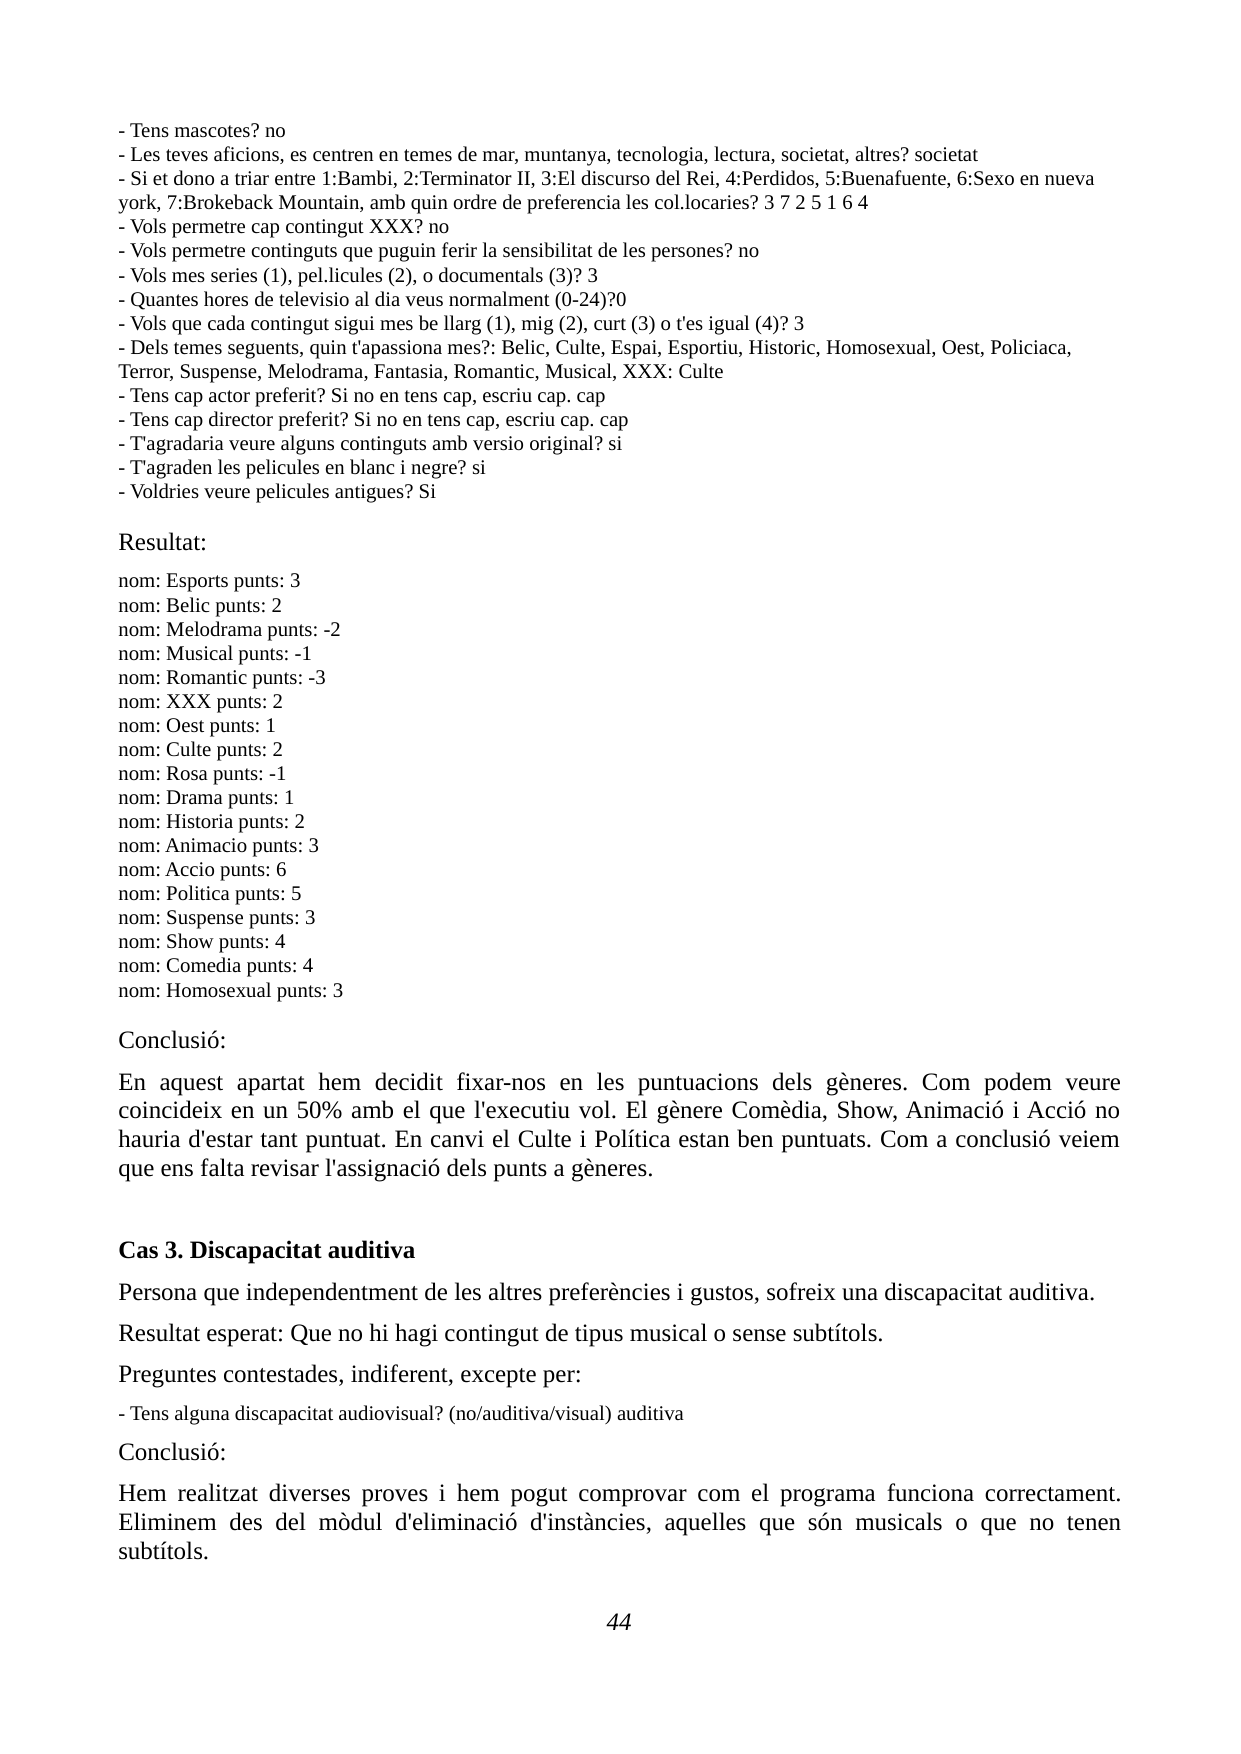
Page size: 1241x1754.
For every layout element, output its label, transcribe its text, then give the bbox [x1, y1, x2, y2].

text - Voldries veure pelicules antigues? Si [118, 479, 1122, 503]
text Hem realitzat diverses proves i hem pogut comprovar com el programa funciona correctament. Eliminem des del mòdul d'eliminació d'instàncies, aquelles que són musicals o que no tenen subtítols. [118, 1478, 1122, 1565]
text nom: Accio punts: 6 [118, 857, 1122, 881]
text Resultat: [118, 527, 1122, 556]
text - Tens alguna discapacitat audiovisual? (no/auditiva/visual) auditiva [118, 1401, 1122, 1425]
text - Vols que cada contingut sigui mes be llarg (1), mig (2), curt (3) o t'es igual (4)? 3 [118, 311, 1122, 335]
text nom: Romantic punts: -3 [118, 665, 1122, 689]
text - Vols mes series (1), pel.licules (2), o documentals (3)? 3 [118, 262, 1122, 287]
text - T'agraden les pelicules en blanc i negre? si [118, 455, 1122, 479]
text nom: Show punts: 4 [118, 929, 1122, 953]
text Cas 3. Discapacitat auditiva [118, 1236, 1122, 1264]
text nom: Historia punts: 2 [118, 809, 1122, 833]
text nom: Suspense punts: 3 [118, 905, 1122, 929]
text nom: XXX punts: 2 [118, 689, 1122, 713]
text - Si et dono a triar entre 1:Bambi, 2:Terminator II, 3:El discurso del Rei, 4:Perdidos, 5:Buenafuente, 6:Sexo en nueva york, 7:Brokeback Mountain, amb quin ordre de preferencia les col.locaries? 3 7 2 5 1 6 4 [118, 166, 1122, 214]
text nom: Culte punts: 2 [118, 737, 1122, 761]
text - T'agradaria veure alguns continguts amb versio original? si [118, 431, 1122, 455]
text - Tens cap actor preferit? Si no en tens cap, escriu cap. cap [118, 383, 1122, 407]
text - Les teves aficions, es centren en temes de mar, muntanya, tecnologia, lectura, societat, altres? societat [118, 142, 1122, 166]
text nom: Oest punts: 1 [118, 713, 1122, 737]
text En aquest apartat hem decidit fixar-nos en les puntuacions dels gèneres. Com podem veure coincideix en un 50% amb el que l'executiu vol. El gènere Comèdia, Show, Animació i Acció no hauria d'estar tant puntuat. En canvi el Culte i Política estan ben puntuats. Com a conclusió veiem que ens falta revisar l'assignació dels punts a gèneres. [118, 1067, 1122, 1182]
text nom: Melodrama punts: -2 [118, 617, 1122, 641]
text nom: Esports punts: 3 [118, 568, 1122, 592]
text - Vols permetre continguts que puguin ferir la sensibilitat de les persones? no [118, 238, 1122, 262]
text nom: Drama punts: 1 [118, 785, 1122, 809]
text - Vols permetre cap contingut XXX? no [118, 214, 1122, 238]
text Persona que independentment de les altres preferències i gustos, sofreix una discapacitat auditiva. [118, 1277, 1122, 1306]
text nom: Rosa punts: -1 [118, 761, 1122, 785]
text Conclusió: [118, 1026, 1122, 1054]
text nom: Homosexual punts: 3 [118, 977, 1122, 1002]
text Preguntes contestades, indiferent, excepte per: [118, 1359, 1122, 1388]
text Conclusió: [118, 1437, 1122, 1466]
text Resultat esperat: Que no hi hagi contingut de tipus musical o sense subtítols. [118, 1318, 1122, 1347]
text nom: Politica punts: 5 [118, 881, 1122, 905]
text nom: Musical punts: -1 [118, 641, 1122, 665]
text - Quantes hores de televisio al dia veus normalment (0-24)?0 [118, 287, 1122, 311]
text - Tens mascotes? no [118, 118, 1122, 142]
text nom: Comedia punts: 4 [118, 953, 1122, 977]
text - Dels temes seguents, quin t'apassiona mes?: Belic, Culte, Espai, Esportiu, Historic, Homosexual, Oest, Policiaca, Terror, Suspense, Melodrama, Fantasia, Romantic, Musical, XXX: Culte [118, 335, 1122, 383]
text - Tens cap director preferit? Si no en tens cap, escriu cap. cap [118, 407, 1122, 431]
text nom: Belic punts: 2 [118, 592, 1122, 617]
text nom: Animacio punts: 3 [118, 833, 1122, 857]
